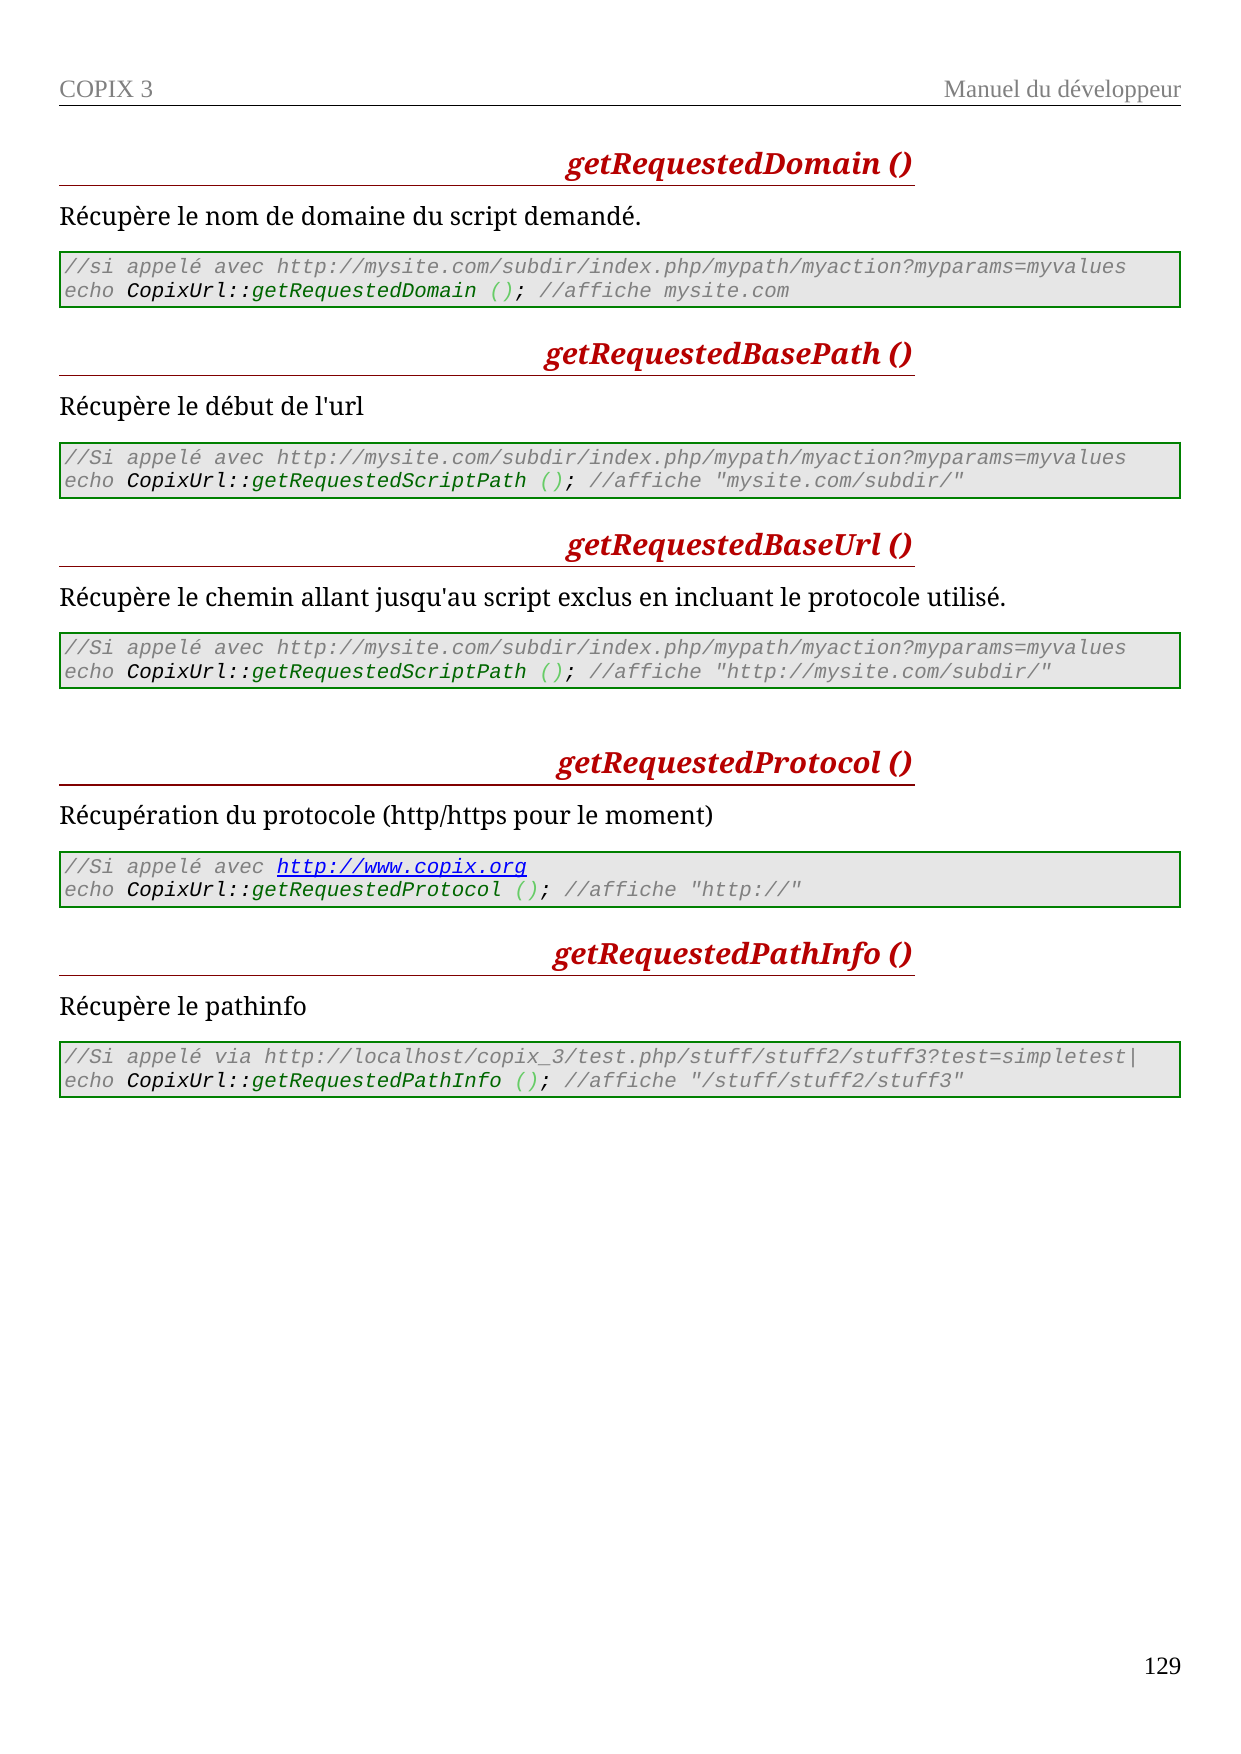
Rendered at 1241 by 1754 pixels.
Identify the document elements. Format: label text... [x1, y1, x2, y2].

text Récupère le chemin allant jusqu'au script exclus en incluant le protocole utilisé. [59, 579, 1181, 613]
text //Si appelé avec http://mysite.com/subdir/index.php/mypath/myaction?myparams=myvalues echo CopixUrl::getRequestedScriptPath (); //affiche "http://mysite.com/subdir/" [61, 634, 1179, 687]
text echo CopixUrl::getRequestedProtocol (); //affiche "http://" [61, 874, 1179, 906]
text //Si appelé avec http://mysite.com/subdir/index.php/mypath/myaction?myparams=myvalues echo CopixUrl::getRequestedScriptPath (); //affiche "mysite.com/subdir/" [61, 444, 1179, 497]
text //Si appelé avec http://www.copix.org [61, 853, 1179, 874]
text Récupération du protocole (http/https pour le moment) [59, 798, 1181, 832]
subtitle getRequestedPathInfo () [59, 933, 915, 975]
subtitle getRequestedBasePath () [59, 333, 915, 375]
text //si appelé avec http://mysite.com/subdir/index.php/mypath/myaction?myparams=myvalues echo CopixUrl::getRequestedDomain (); //affiche mysite.com [61, 253, 1179, 306]
text Récupère le début de l'url [59, 389, 1181, 423]
text Récupère le nom de domaine du script demandé. [59, 198, 1181, 232]
subtitle getRequestedProtocol () [59, 743, 915, 784]
text //Si appelé via http://localhost/copix_3/test.php/stuff/stuff2/stuff3?test=simpletest| echo CopixUrl::getRequestedPathInfo (); //affiche "/stuff/stuff2/stuff3" [61, 1043, 1179, 1096]
text Récupère le pathinfo [59, 988, 1181, 1022]
subtitle getRequestedBaseUrl () [59, 524, 915, 566]
subtitle getRequestedDomain () [59, 143, 915, 185]
